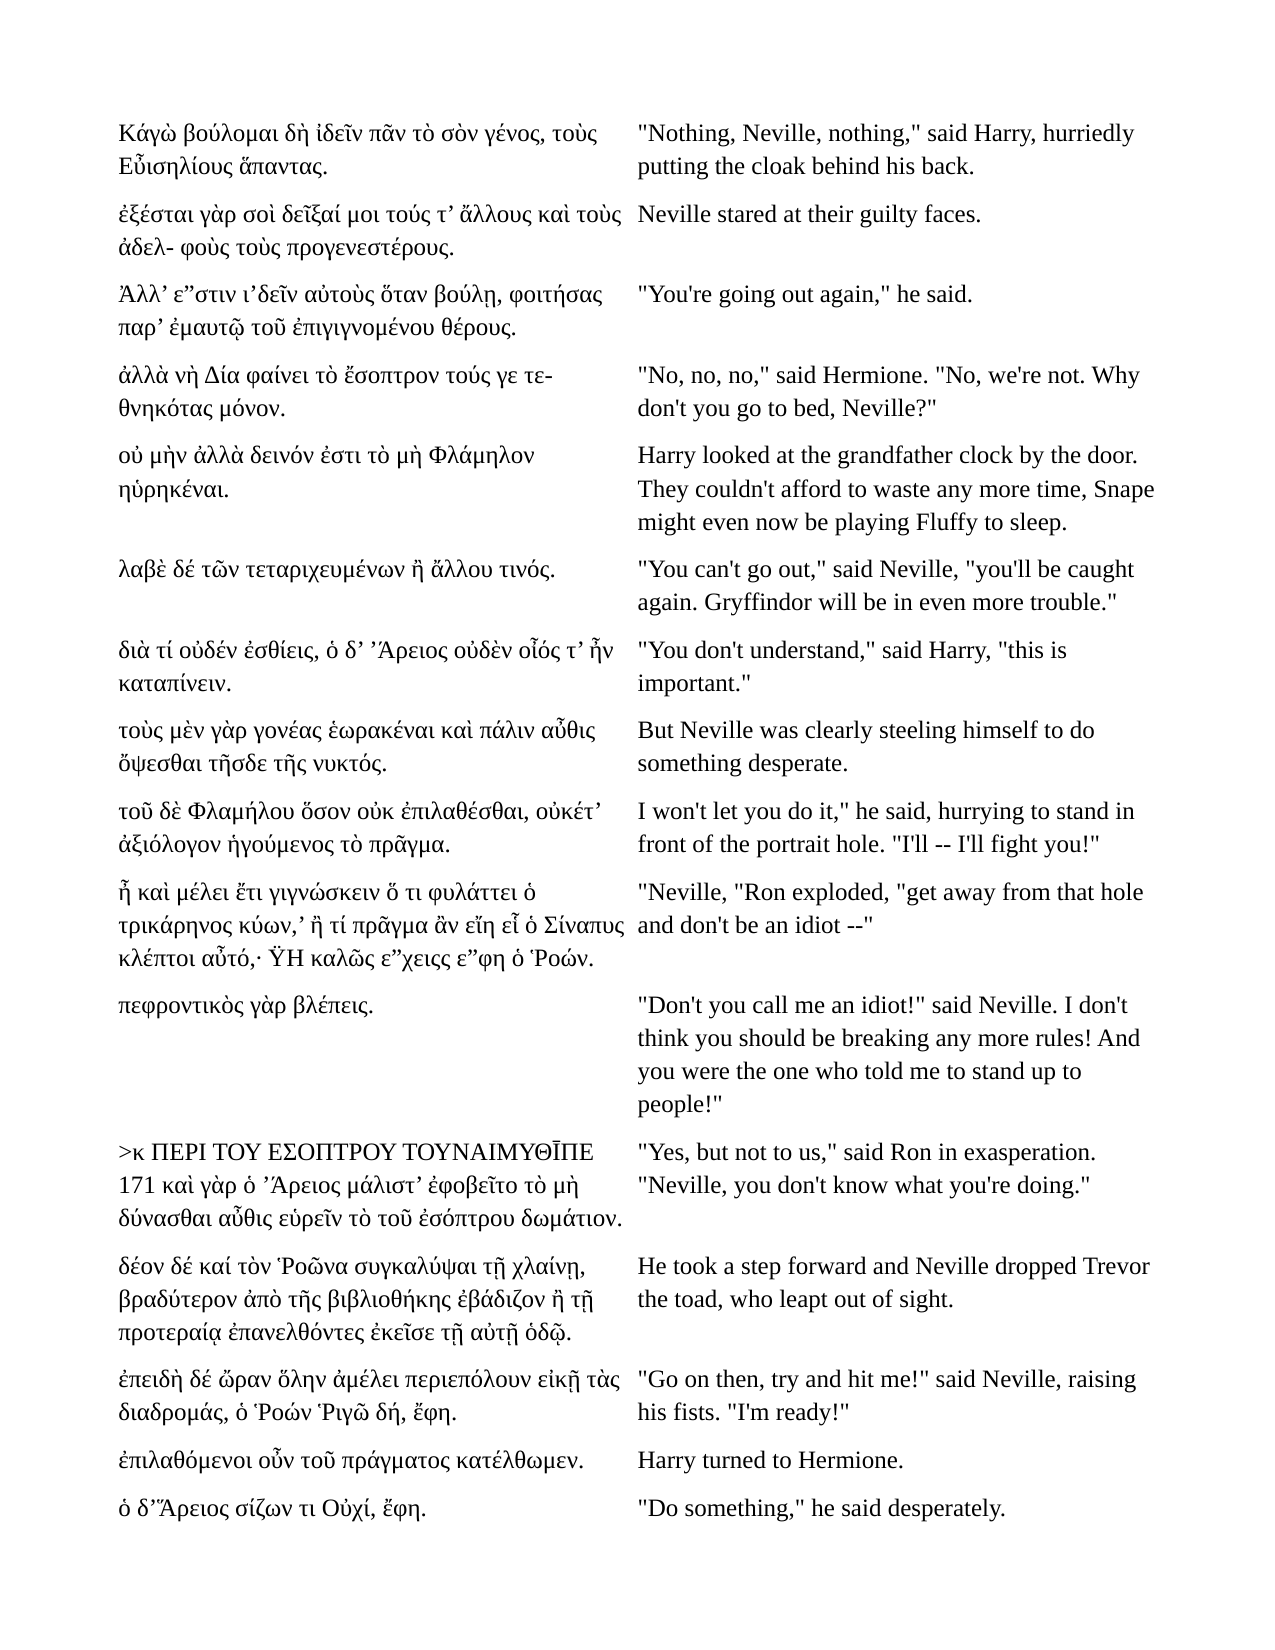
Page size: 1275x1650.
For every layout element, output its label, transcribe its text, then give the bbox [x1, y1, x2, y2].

table_cell "You're going out again," he said. [638, 279, 1157, 360]
table_cell I won't let you do it," he said, hurrying to stand in front of the portrait hole. "I'll -- I'll fight you!" [638, 796, 1157, 877]
table_cell "Nothing, Neville, nothing," said Harry, hurriedly putting the cloak behind his back. [638, 118, 1157, 199]
table_cell ἐπιλαθόμενοι οὖν τοῦ πράγματος κατέλθωμεν. [118, 1445, 637, 1493]
table_cell "Neville, "Ron exploded, "get away from that hole and don't be an idiot --" [638, 877, 1157, 990]
table_cell He took a step forward and Neville dropped Trevor the toad, who leapt out of sight. [638, 1251, 1157, 1364]
table_cell Κάγὼ βούλομαι δὴ ἰδεῖν πᾶν τὸ σὸν γένος, τοὺς Εὖισηλίους ἅπαντας. [118, 118, 637, 199]
table_cell "You don't understand," said Harry, "this is important." [638, 635, 1157, 716]
table_cell ἦ καὶ μέλει ἔτι γιγνώσκειν ὅ τι φυλάττει ὁ τρικάρηνος κύων,’ ἢ τί πρᾶγμα ἂν εἴη εἷ ὁ Σίναπυς κλέπτοι αὖτό,· ΫΗ καλῶς ε”χειςς ε”φη ὁ Ῥοών. [118, 877, 637, 990]
table_cell τοὺς μὲν γὰρ γονέας ἑωρακέναι καὶ πάλιν αὖθις ὄψεσθαι τῆσδε τῆς νυκτός. [118, 716, 637, 796]
table_cell Ἀλλ’ ε”στιν ι’δεῖν αὐτοὺς ὅταν βούλῃ, φοιτήσας παρ’ ἐμαυτῷ τοῦ ἐπιγιγνομένου θέρους. [118, 279, 637, 360]
table_cell τοῦ δὲ Φλαμήλου ὅσον οὐκ ἐπιλαθέσθαι, οὐκέτ’ ἀξιόλογον ἡγούμενος τὸ πρᾶγμα. [118, 796, 637, 877]
table_cell ἐπειδὴ δέ ὤραν ὅλην ἀμέλει περιεπόλουν εἰκῇ τὰς διαδρομάς, ὁ Ῥοών Ῥιγῶ δή, ἔφη. [118, 1364, 637, 1445]
table_cell Harry turned to Hermione. [638, 1445, 1157, 1493]
table_cell δέον δέ καί τὸν Ῥοῶνα συγκαλύψαι τῇ χλαίνῃ, βραδύτερον ἀπὸ τῆς βιβλιοθήκης ἐβάδιζον ἢ τῇ προτεραίᾳ ἐπανελθόντες ἐκεῖσε τῇ αὐτῇ ὁδῷ. [118, 1251, 637, 1364]
table_cell Harry looked at the grandfather clock by the door. They couldn't afford to waste any more time, Snape might even now be playing Fluffy to sleep. [638, 441, 1157, 554]
table_cell "Yes, but not to us," said Ron in exasperation. "Neville, you don't know what you're doing." [638, 1137, 1157, 1251]
table_cell ἐξέσται γὰρ σοὶ δεῖξαί μοι τούς τ’ ἄλλους καὶ τοὺς ἀδελ- φοὺς τοὺς προγενεστέρους. [118, 199, 637, 279]
table_cell ὁ δ’Ἅρειος σίζων τι Οὐχί, ἔφη. [118, 1493, 637, 1521]
table_cell "You can't go out," said Neville, "you'll be caught again. Gryffindor will be in even more trouble." [638, 554, 1157, 635]
table_cell "Do something," he said desperately. [638, 1493, 1157, 1521]
table_cell οὐ μὴν ἀλλὰ δεινόν ἐστι τὸ μὴ Φλάμηλον ηὑρηκέναι. [118, 441, 637, 554]
table_cell λαβὲ δέ τῶν τεταριχευμένων ἢ ἄλλου τινός. [118, 554, 637, 635]
table_cell Neville stared at their guilty faces. [638, 199, 1157, 279]
table_cell "No, no, no," said Hermione. "No, we're not. Why don't you go to bed, Neville?" [638, 360, 1157, 441]
table_cell "Don't you call me an idiot!" said Neville. I don't think you should be breaking any more rules! And you were the one who told me to stand up to people!" [638, 990, 1157, 1137]
table_cell πεφροντικὸς γὰρ βλέπεις. [118, 990, 637, 1137]
table_cell But Neville was clearly steeling himself to do something desperate. [638, 716, 1157, 796]
table_cell ἀλλὰ νὴ Δία φαίνει τὸ ἔσοπτρον τούς γε τε- θνηκότας μόνον. [118, 360, 637, 441]
table_cell "Go on then, try and hit me!" said Neville, raising his fists. "I'm ready!" [638, 1364, 1157, 1445]
table_cell >κ ΠΕΡΙ ΤΟΥ ΕΣΟΠΤΡΟΥ ΤΟΥΝΑΙΜΥΘῙΠΕ 171 καὶ γὰρ ὁ ’Άρειος μάλιστ’ ἐφοβεῖτο τὸ μὴ δύνασθαι αὖθις εὑρεῖν τὸ τοῦ ἐσόπτρου δωμάτιον. [118, 1137, 637, 1251]
table_cell διὰ τί οὐδέν ἐσθίεις, ὁ δ’ ’Άρειος οὐδὲν οἶός τ’ ἦν καταπίνειν. [118, 635, 637, 716]
